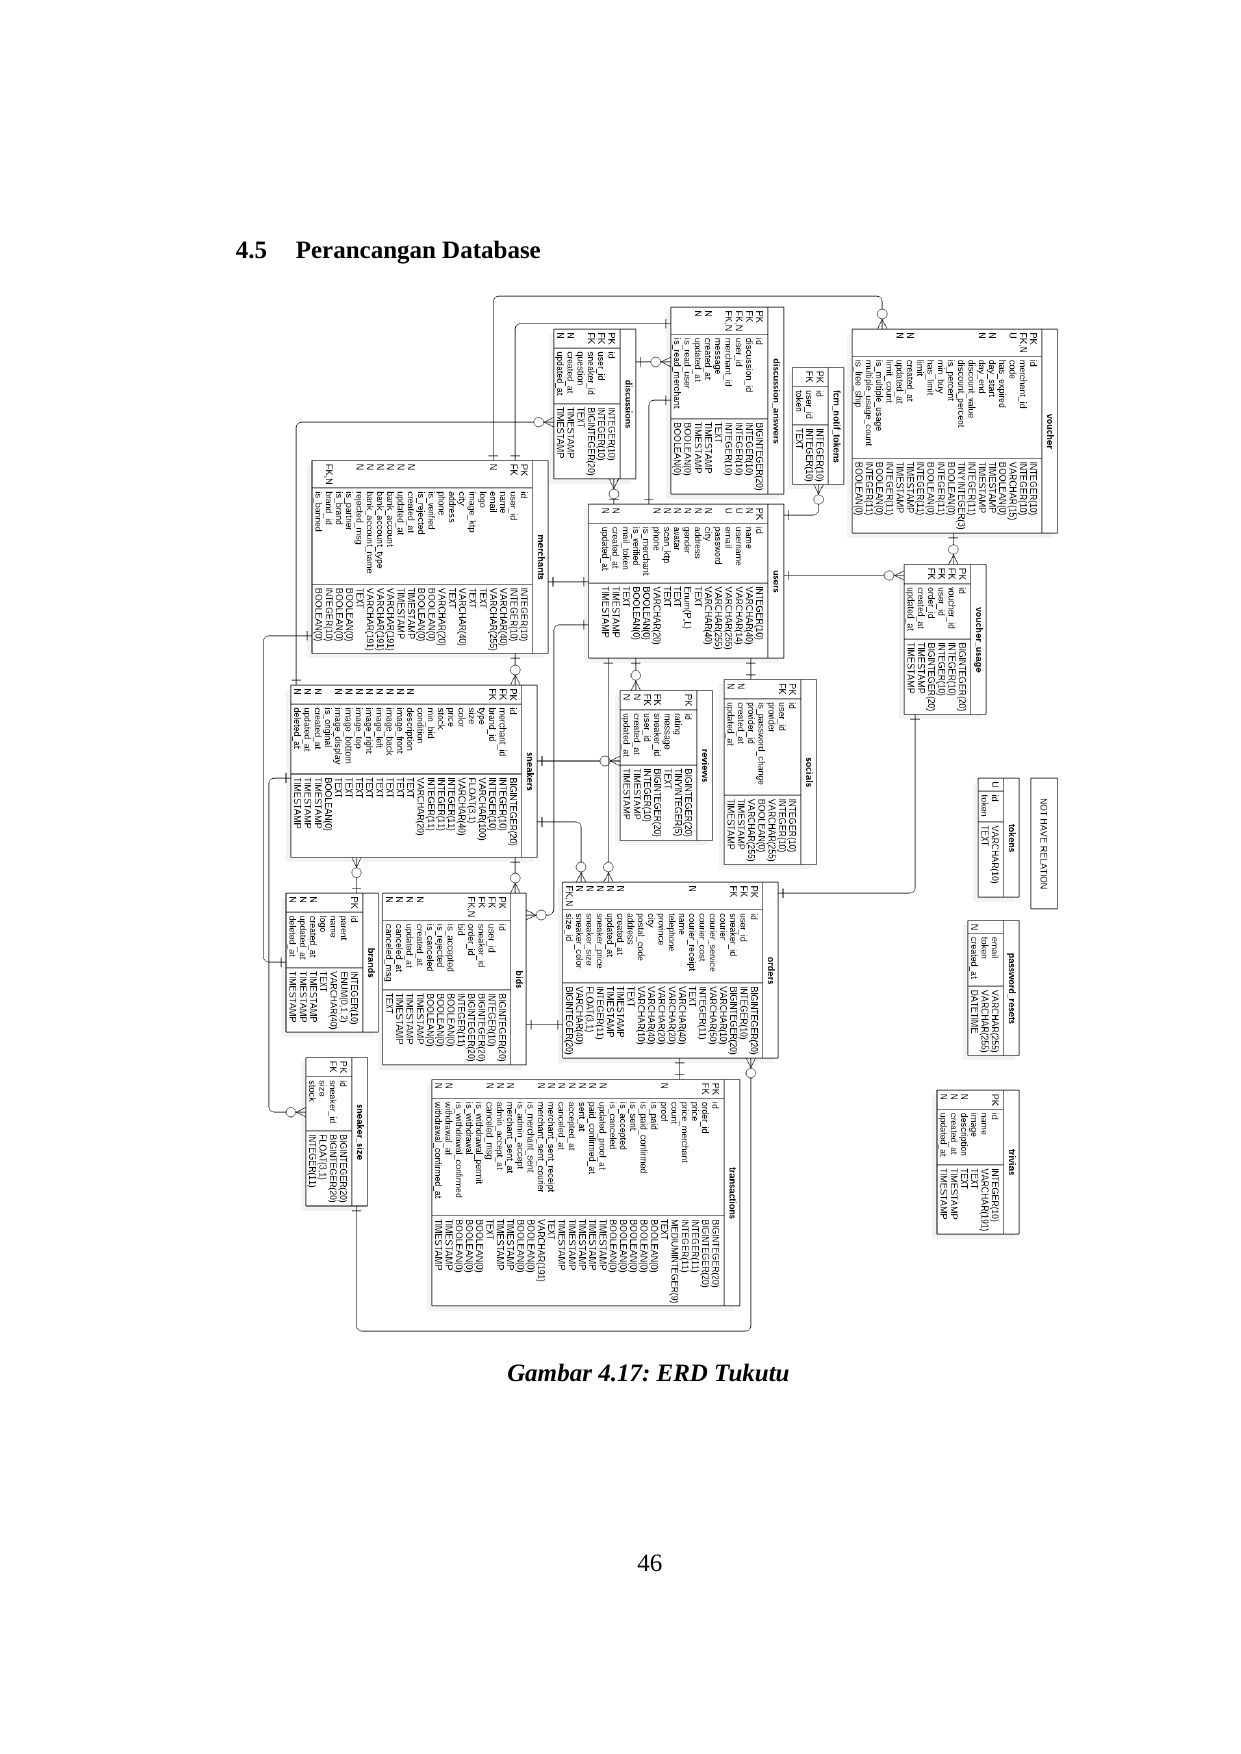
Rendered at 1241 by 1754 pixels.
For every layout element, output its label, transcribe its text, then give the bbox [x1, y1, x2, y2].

text Gambar 4.17: ERD Tukutu [206, 1359, 1093, 1387]
picture [235, 289, 1064, 1359]
subtitle Perancangan Database [236, 236, 1063, 264]
